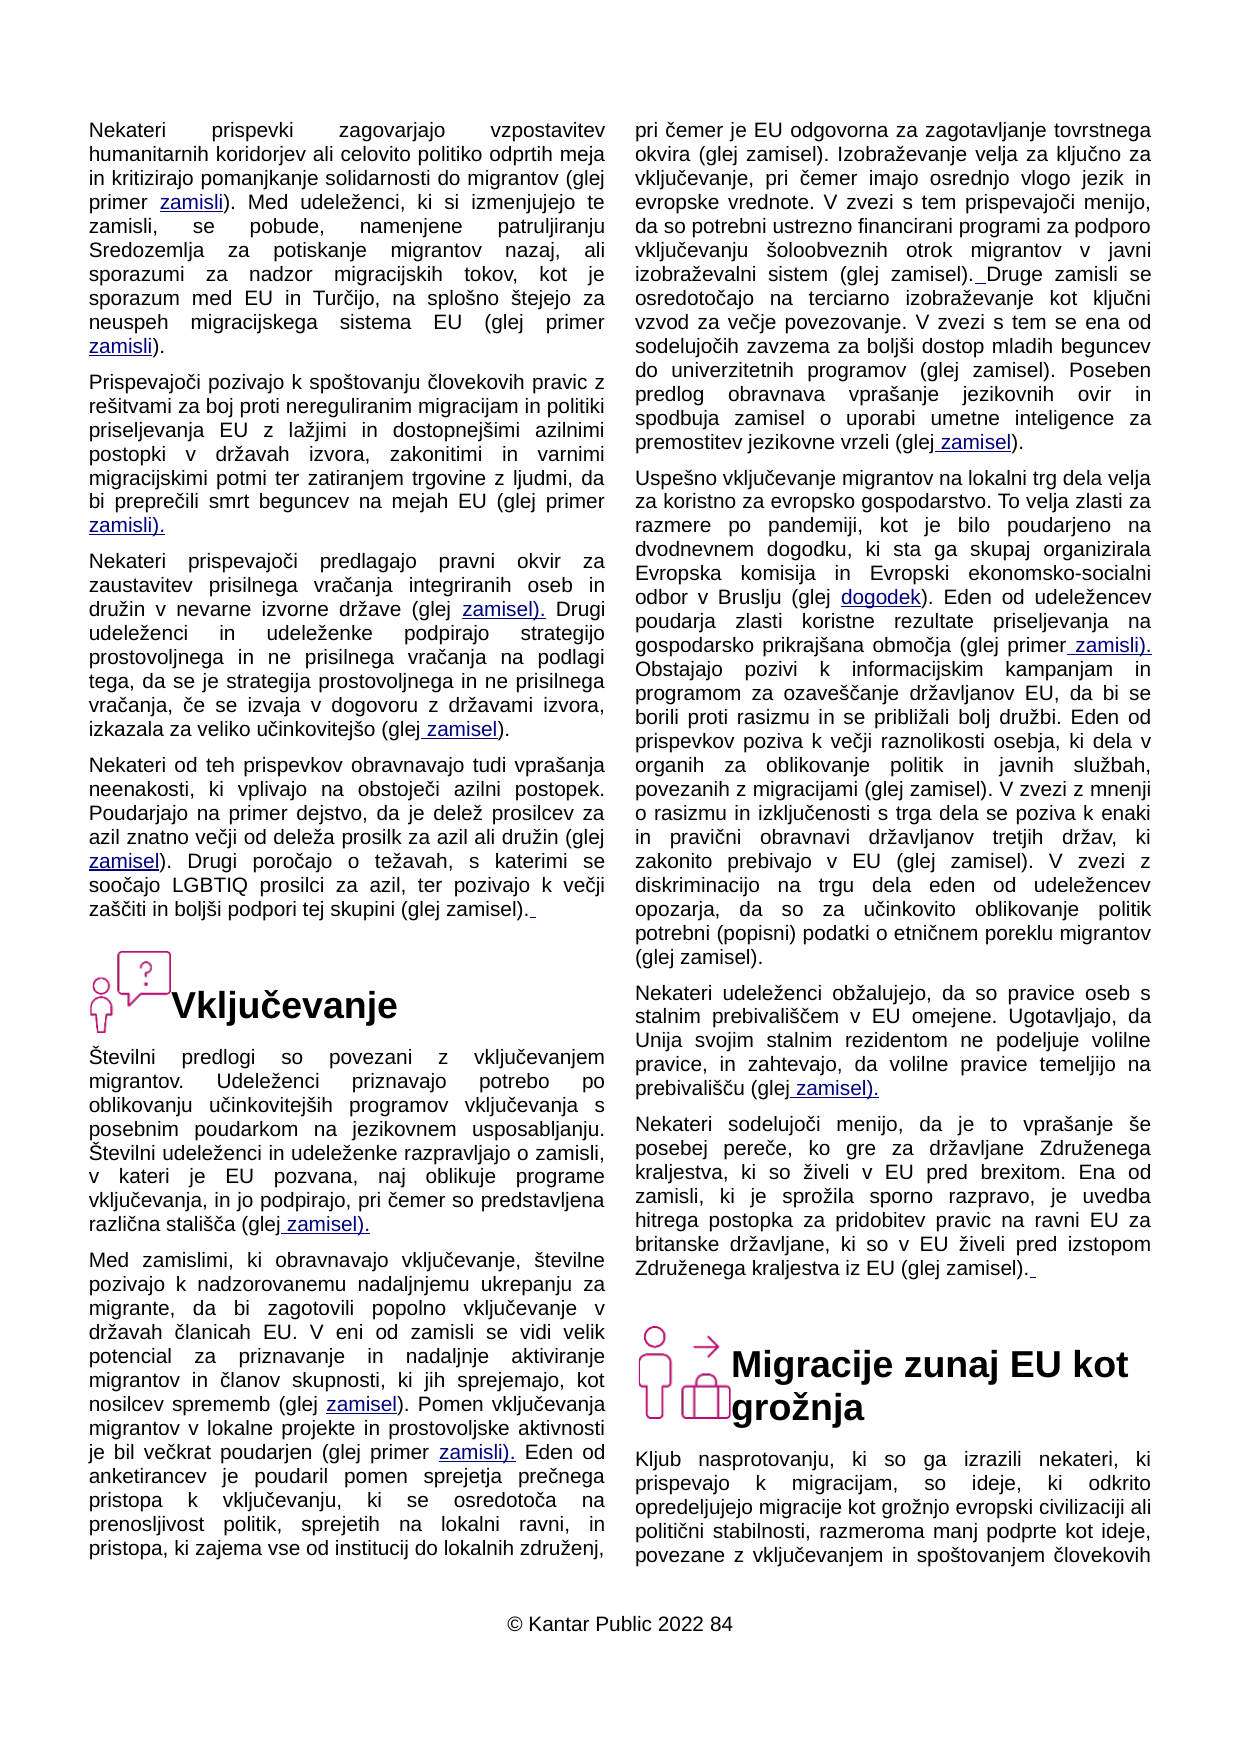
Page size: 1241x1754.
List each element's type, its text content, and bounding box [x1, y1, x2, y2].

picture [638, 1326, 731, 1419]
picture [90, 951, 171, 1033]
text Prispevajoči pozivajo k spoštovanju človekovih pravic z rešitvami za boj proti nereguliranim migracijam in politiki priseljevanja EU z lažjimi in dostopnejšimi azilnimi postopki v državah izvora, zakonitimi in varnimi migracijskimi potmi ter zatiranjem trgovine z ljudmi, da bi preprečili smrt beguncev na mejah EU (glej primer zamisli). [88, 369, 605, 537]
text Nekateri od teh prispevkov obravnavajo tudi vprašanja neenakosti, ki vplivajo na obstoječi azilni postopek. Poudarjajo na primer dejstvo, da je delež prosilcev za azil znatno večji od deleža prosilk za azil ali družin (glej zamisel). Drugi poročajo o težavah, s katerimi se soočajo LGBTIQ prosilci za azil, ter pozivajo k večji zaščiti in boljši podpori tej skupini (glej zamisel). [88, 753, 605, 920]
text Kljub nasprotovanju, ki so ga izrazili nekateri, ki prispevajo k migracijam, so ideje, ki odkrito opredeljujejo migracije kot grožnjo evropski civilizaciji ali politični stabilnosti, razmeroma manj podprte kot ideje, povezane z vključevanjem in spoštovanjem človekovih [635, 1447, 1152, 1567]
subtitle Migracije zunaj EU kot grožnja [635, 1342, 1152, 1429]
text Uspešno vključevanje migrantov na lokalni trg dela velja za koristno za evropsko gospodarstvo. To velja zlasti za razmere po pandemiji, kot je bilo poudarjeno na dvodnevnem dogodku, ki sta ga skupaj organizirala Evropska komisija in Evropski ekonomsko-socialni odbor v Bruslju (glej dogodek). Eden od udeležencev poudarja zlasti koristne rezultate priseljevanja na gospodarsko prikrajšana območja (glej primer zamisli). Obstajajo pozivi k informacijskim kampanjam in programom za ozaveščanje državljanov EU, da bi se borili proti rasizmu in se približali bolj družbi. Eden od prispevkov poziva k večji raznolikosti osebja, ki dela v organih za oblikovanje politik in javnih službah, povezanih z migracijami (glej zamisel). V zvezi z mnenji o rasizmu in izključenosti s trga dela se poziva k enaki in pravični obravnavi državljanov tretjih držav, ki zakonito prebivajo v EU (glej zamisel). V zvezi z diskriminacijo na trgu dela eden od udeležencev opozarja, da so za učinkovito oblikovanje politik potrebni (popisni) podatki o etničnem poreklu migrantov (glej zamisel). [635, 465, 1152, 968]
text Nekateri sodelujoči menijo, da je to vprašanje še posebej pereče, ko gre za državljane Združenega kraljestva, ki so živeli v EU pred brexitom. Ena od zamisli, ki je sprožila sporno razpravo, je uvedba hitrega postopka za pridobitev pravic na ravni EU za britanske državljane, ki so v EU živeli pred izstopom Združenega kraljestva iz EU (glej zamisel). [635, 1112, 1152, 1280]
text Številni predlogi so povezani z vključevanjem migrantov. Udeleženci priznavajo potrebo po oblikovanju učinkovitejših programov vključevanja s posebnim poudarkom na jezikovnem usposabljanju. Številni udeleženci in udeleženke razpravljajo o zamisli, v kateri je EU pozvana, naj oblikuje programe vključevanja, in jo podpirajo, pri čemer so predstavljena različna stališča (glej zamisel). [88, 1044, 605, 1236]
text Nekateri prispevajoči predlagajo pravni okvir za zaustavitev prisilnega vračanja integriranih oseb in družin v nevarne izvorne države (glej zamisel). Drugi udeleženci in udeleženke podpirajo strategijo prostovoljnega in ne prisilnega vračanja na podlagi tega, da se je strategija prostovoljnega in ne prisilnega vračanja, če se izvaja v dogovoru z državami izvora, izkazala za veliko učinkovitejšo (glej zamisel). [88, 549, 605, 741]
text Med zamislimi, ki obravnavajo vključevanje, številne pozivajo k nadzorovanemu nadaljnjemu ukrepanju za migrante, da bi zagotovili popolno vključevanje v državah članicah EU. V eni od zamisli se vidi velik potencial za priznavanje in nadaljnje aktiviranje migrantov in članov skupnosti, ki jih sprejemajo, kot nosilcev sprememb (glej zamisel). Pomen vključevanja migrantov v lokalne projekte in prostovoljske aktivnosti je bil večkrat poudarjen (glej primer zamisli). Eden od anketirancev je poudaril pomen sprejetja prečnega pristopa k vključevanju, ki se osredotoča na prenosljivost politik, sprejetih na lokalni ravni, in pristopa, ki zajema vse od institucij do lokalnih združenj, [88, 1248, 605, 1559]
text pri čemer je EU odgovorna za zagotavljanje tovrstnega okvira (glej zamisel). Izobraževanje velja za ključno za vključevanje, pri čemer imajo osrednjo vlogo jezik in evropske vrednote. V zvezi s tem prispevajoči menijo, da so potrebni ustrezno financirani programi za podporo vključevanju šoloobveznih otrok migrantov v javni izobraževalni sistem (glej zamisel). Druge zamisli se osredotočajo na terciarno izobraževanje kot ključni vzvod za večje povezovanje. V zvezi s tem se ena od sodelujočih zavzema za boljši dostop mladih beguncev do univerzitetnih programov (glej zamisel). Poseben predlog obravnava vprašanje jezikovnih ovir in spodbuja zamisel o uporabi umetne inteligence za premostitev jezikovne vrzeli (glej zamisel). [635, 118, 1152, 453]
text Nekateri prispevki zagovarjajo vzpostavitev humanitarnih koridorjev ali celovito politiko odprtih meja in kritizirajo pomanjkanje solidarnosti do migrantov (glej primer zamisli). Med udeleženci, ki si izmenjujejo te zamisli, se pobude, namenjene patruljiranju Sredozemlja za potiskanje migrantov nazaj, ali sporazumi za nadzor migracijskih tokov, kot je sporazum med EU in Turčijo, na splošno štejejo za neuspeh migracijskega sistema EU (glej primer zamisli). [88, 118, 605, 358]
text Nekateri udeleženci obžalujejo, da so pravice oseb s stalnim prebivališčem v EU omejene. Ugotavljajo, da Unija svojim stalnim rezidentom ne podeljuje volilne pravice, in zahtevajo, da volilne pravice temeljijo na prebivališču (glej zamisel). [635, 980, 1152, 1100]
subtitle Vključevanje [171, 983, 605, 1026]
